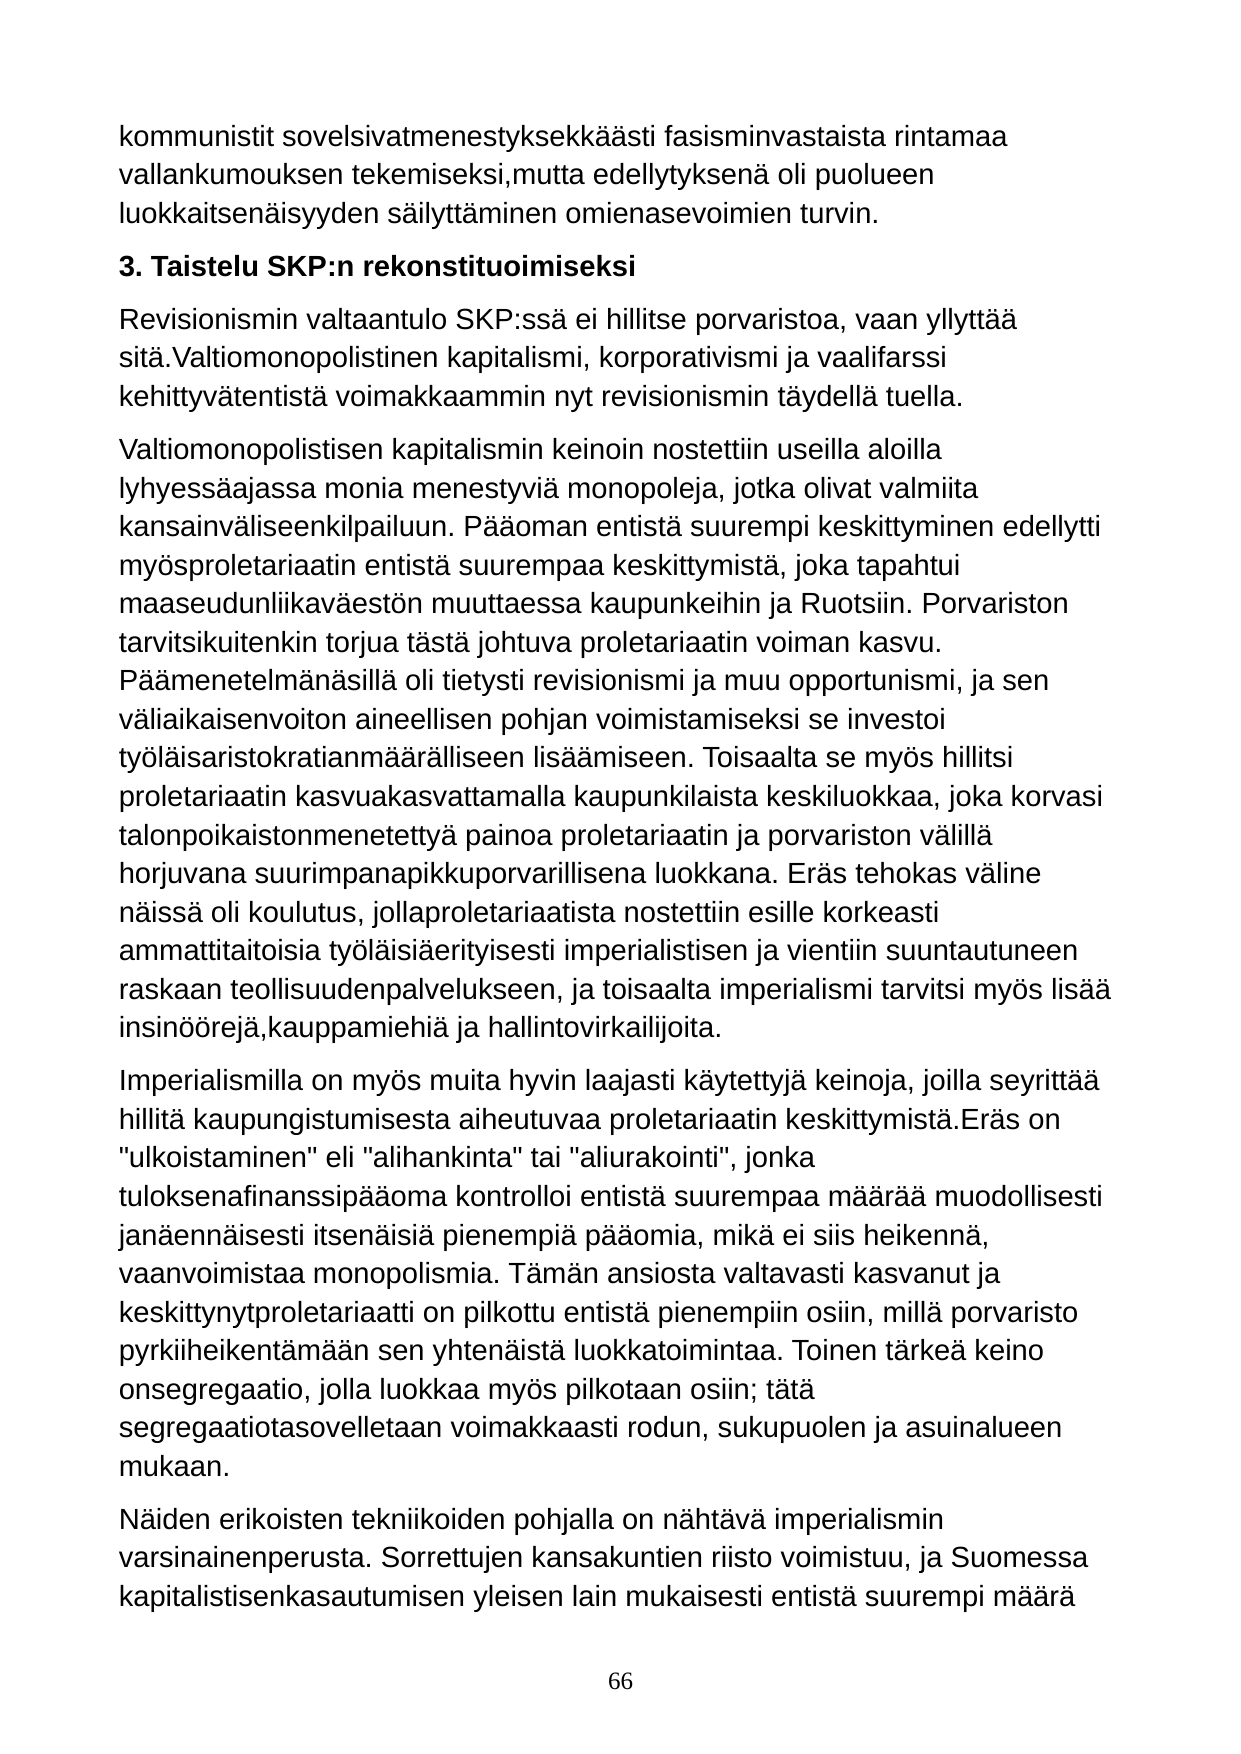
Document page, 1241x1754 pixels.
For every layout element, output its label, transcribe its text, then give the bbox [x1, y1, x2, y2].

text 3. Taistelu SKP:n rekonstituoimiseksi [118, 249, 1122, 282]
text Näiden erikoisten tekniikoiden pohjalla on nähtävä imperialismin varsinainenperusta. Sorrettujen kansakuntien riisto voimistuu, ja Suomessa kapitalistisenkasautumisen yleisen lain mukaisesti entistä suurempi määrä [118, 1502, 1122, 1612]
text Valtiomonopolistisen kapitalismin keinoin nostettiin useilla aloilla lyhyessäajassa monia menestyviä monopoleja, jotka olivat valmiita kansainväliseenkilpailuun. Pääoman entistä suurempi keskittyminen edellytti myösproletariaatin entistä suurempaa keskittymistä, joka tapahtui maaseudunliikaväestön muuttaessa kaupunkeihin ja Ruotsiin. Porvariston tarvitsikuitenkin torjua tästä johtuva proletariaatin voiman kasvu. Päämenetelmänäsillä oli tietysti revisionismi ja muu opportunismi, ja sen väliaikaisenvoiton aineellisen pohjan voimistamiseksi se investoi työläisaristokratianmäärälliseen lisäämiseen. Toisaalta se myös hillitsi proletariaatin kasvuakasvattamalla kaupunkilaista keskiluokkaa, joka korvasi talonpoikaistonmenetettyä painoa proletariaatin ja porvariston välillä horjuvana suurimpanapikkuporvarillisena luokkana. Eräs tehokas väline näissä oli koulutus, jollaproletariaatista nostettiin esille korkeasti ammattitaitoisia työläisiäerityisesti imperialistisen ja vientiin suuntautuneen raskaan teollisuudenpalvelukseen, ja toisaalta imperialismi tarvitsi myös lisää insinöörejä,kauppamiehiä ja hallintovirkailijoita. [118, 432, 1122, 1044]
text Revisionismin valtaantulo SKP:ssä ei hillitse porvaristoa, vaan yllyttää sitä.Valtiomonopolistinen kapitalismi, korporativismi ja vaalifarssi kehittyvätentistä voimakkaammin nyt revisionismin täydellä tuella. [118, 302, 1122, 412]
text kommunistit sovelsivatmenestyksekkäästi fasisminvastaista rintamaa vallankumouksen tekemiseksi,mutta edellytyksenä oli puolueen luokkaitsenäisyyden säilyttäminen omienasevoimien turvin. [118, 118, 1122, 229]
text Imperialismilla on myös muita hyvin laajasti käytettyjä keinoja, joilla seyrittää hillitä kaupungistumisesta aiheutuvaa proletariaatin keskittymistä.Eräs on "ulkoistaminen" eli "alihankinta" tai "aliurakointi", jonka tuloksenafinanssipääoma kontrolloi entistä suurempaa määrää muodollisesti janäennäisesti itsenäisiä pienempiä pääomia, mikä ei siis heikennä, vaanvoimistaa monopolismia. Tämän ansiosta valtavasti kasvanut ja keskittynytproletariaatti on pilkottu entistä pienempiin osiin, millä porvaristo pyrkiiheikentämään sen yhtenäistä luokkatoimintaa. Toinen tärkeä keino onsegregaatio, jolla luokkaa myös pilkotaan osiin; tätä segregaatiotasovelletaan voimakkaasti rodun, sukupuolen ja asuinalueen mukaan. [118, 1063, 1122, 1482]
